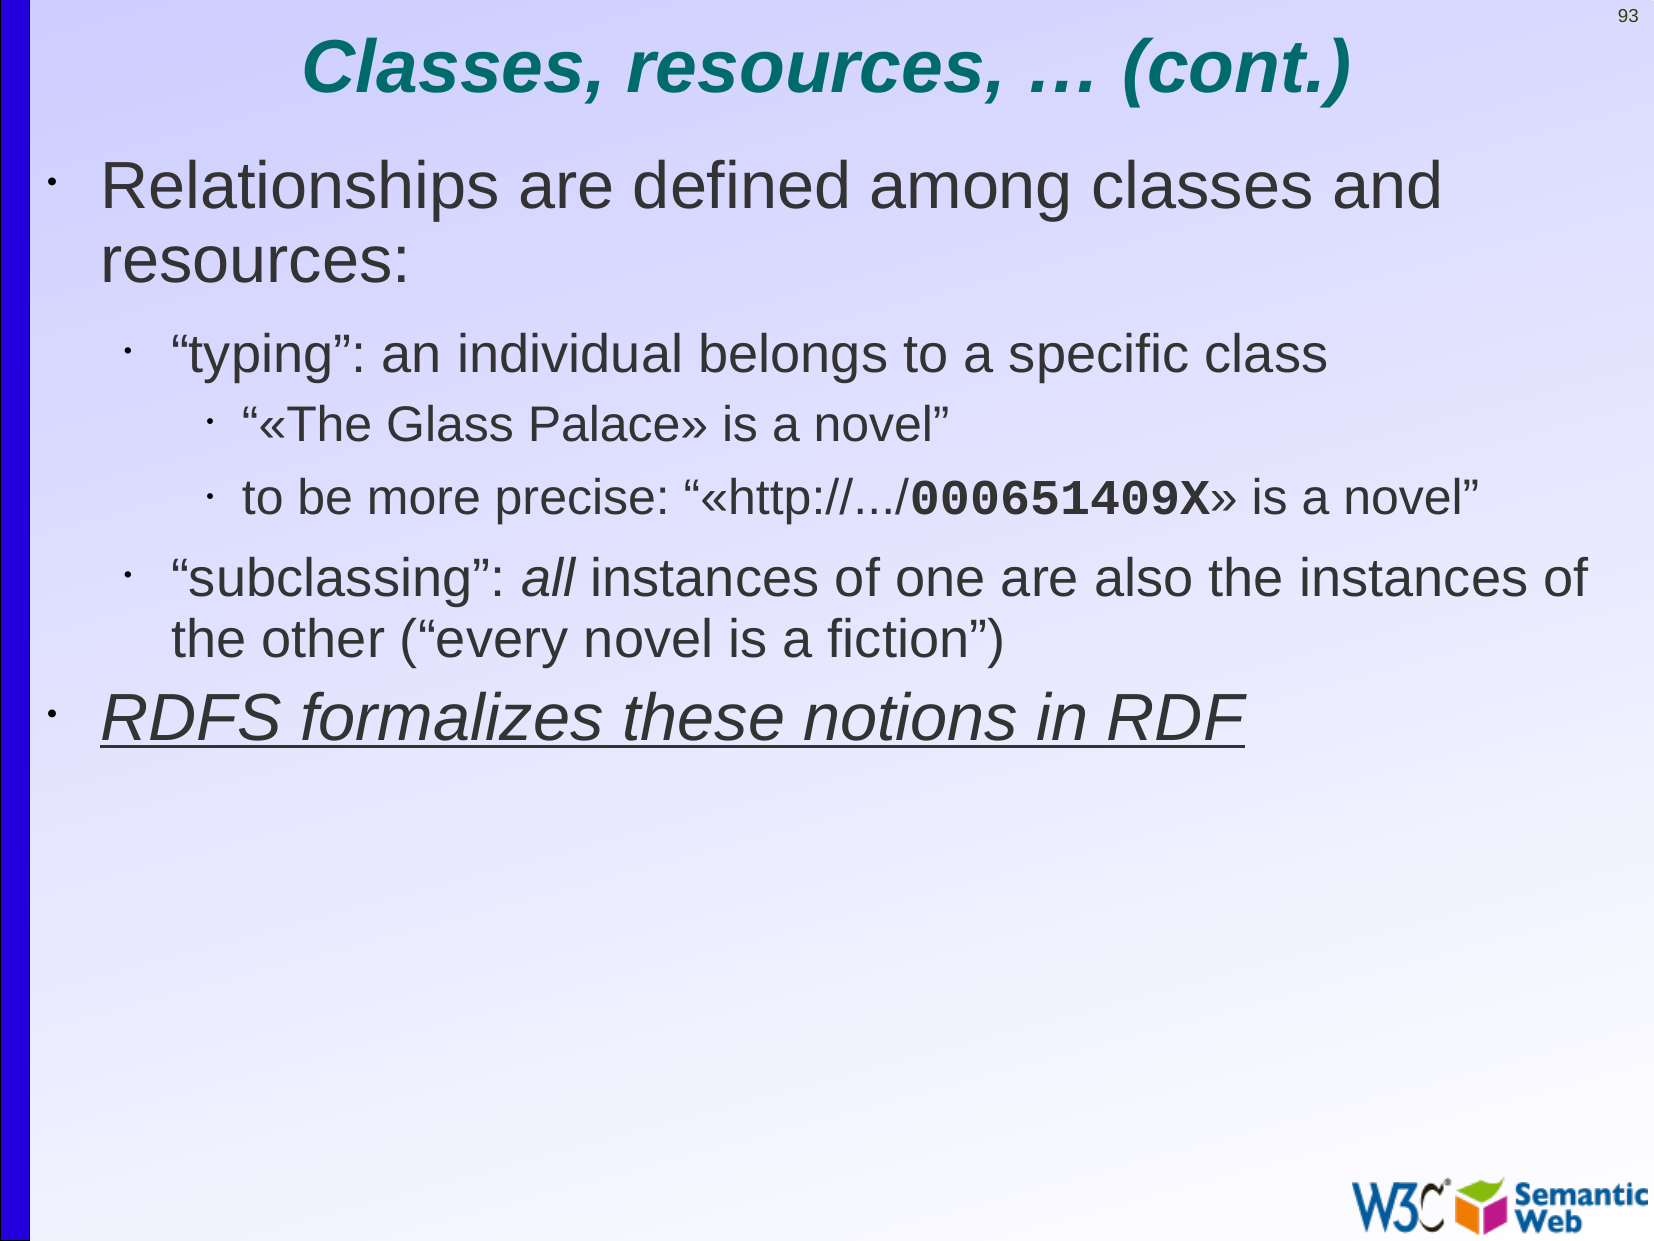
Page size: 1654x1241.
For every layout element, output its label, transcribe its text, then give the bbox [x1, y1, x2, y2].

title Classes, resources, … (cont.) [0, 5, 1654, 125]
picture [1352, 1175, 1648, 1235]
list Relationships are defined among classes and resources: “typing”: an individual belongs to a specific class “«The Glass Palace» is a novel” to be more precise: “«http://.../000651409X» is a novel” “subclassing”: all instances of one are also the instances of the other (“every novel is a fiction”) RDFS formalizes these notions in RDF [29, 147, 1624, 1134]
